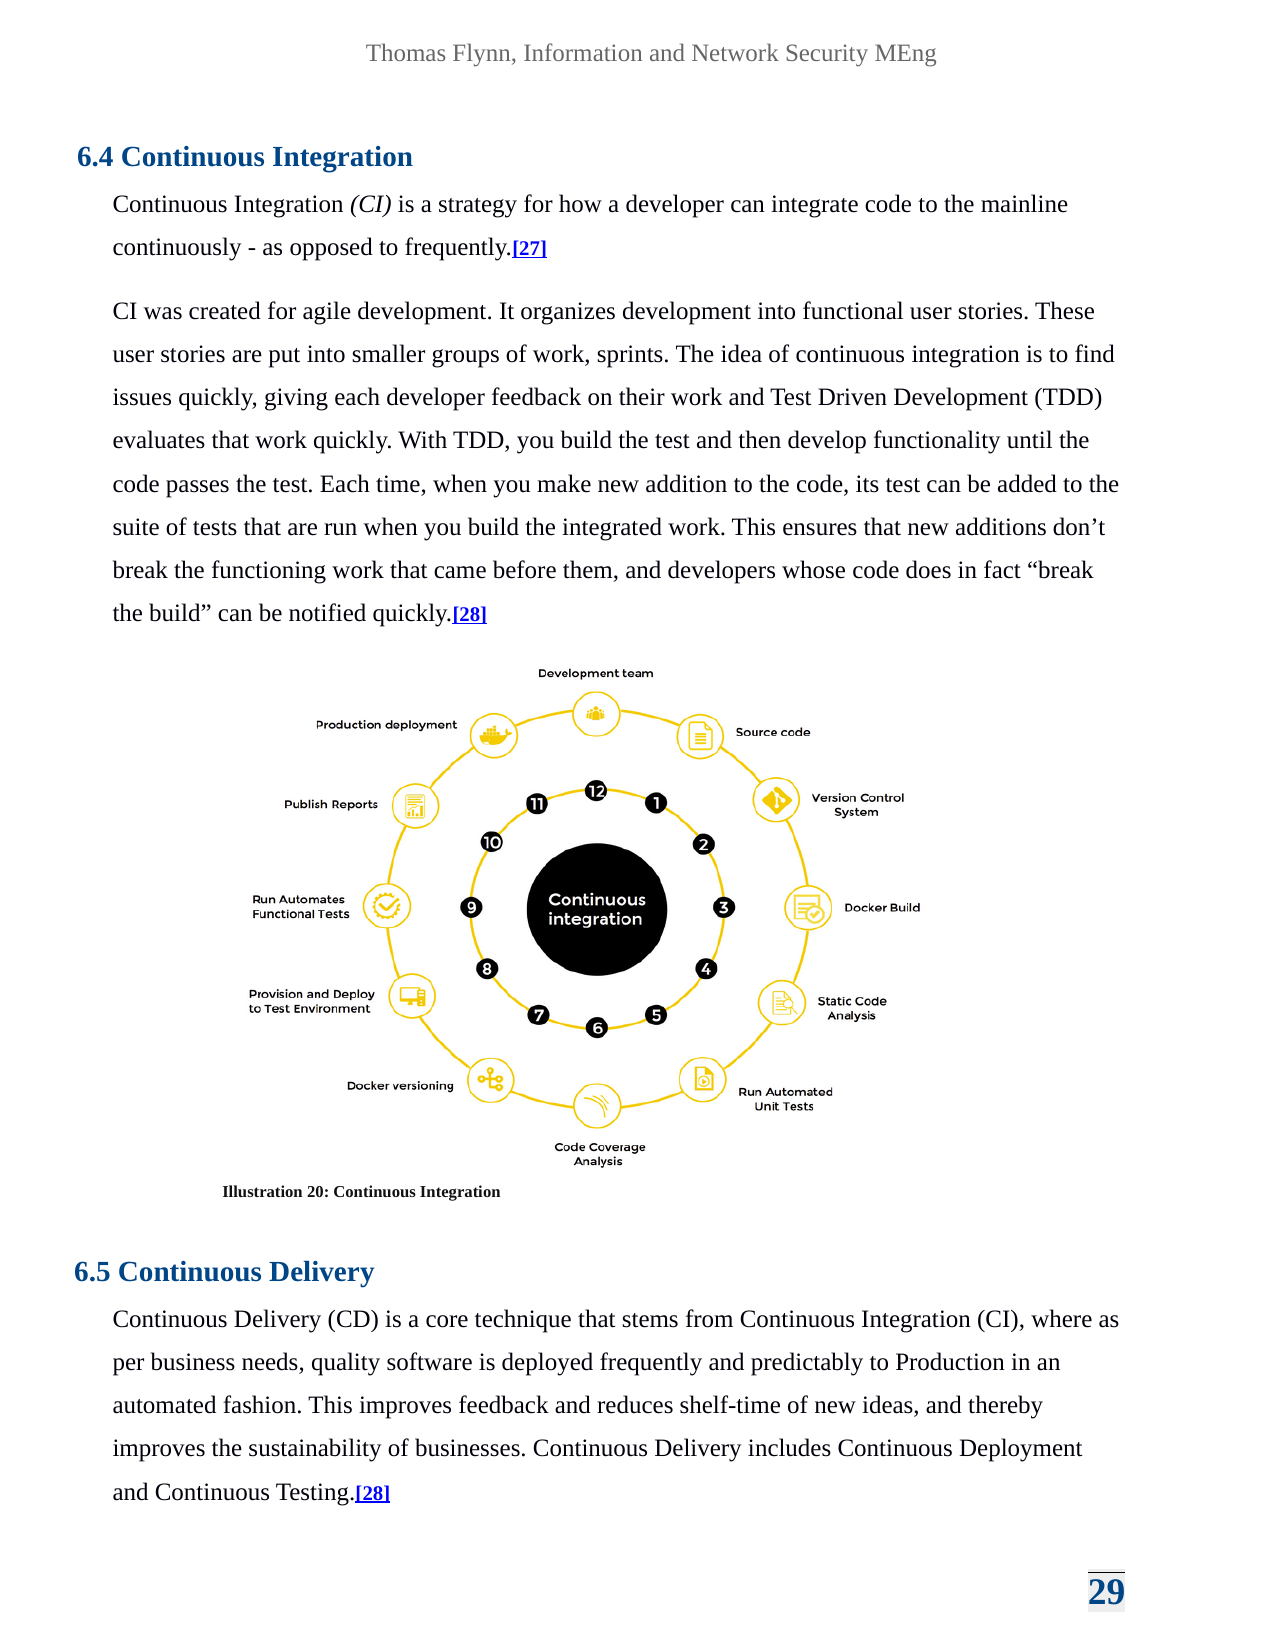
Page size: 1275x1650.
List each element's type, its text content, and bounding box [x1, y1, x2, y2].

text Continuous Integration (CI) is a strategy for how a developer can integrate code to the mainline continuously - as opposed to frequently.[27] [112, 189, 1125, 261]
text Continuous Delivery (CD) is a core technique that stems from Continuous Integration (CI), where as per business needs, quality software is deployed frequently and predictably to Production in an automated fashion. This improves feedback and reduces shelf-time of new ideas, and thereby improves the sustainability of businesses. Continuous Delivery includes Continuous Deployment and Continuous Testing.[28] [112, 1304, 1125, 1505]
subtitle 6.4 Continuous Integration [74, 139, 1125, 172]
picture [222, 657, 946, 1172]
subtitle 6.5 Continuous Delivery [74, 1254, 1125, 1287]
text CI was created for agile development. It organizes development into functional user stories. These user stories are put into smaller groups of work, sprints. The idea of continuous integration is to find issues quickly, giving each developer feedback on their work and Test Driven Development (TDD) evaluates that work quickly. With TDD, you build the test and then develop functionality until the code passes the test. Each time, when you make new addition to the code, its test can be added to the suite of tests that are run when you build the integrated work. This ensures that new additions don’t break the functioning work that came before them, and developers whose code does in fact “break the build” can be notified quickly.[28] [112, 296, 1125, 627]
text [184, 645, 1015, 1224]
text Illustration 20: Continuous Integration [222, 1172, 1015, 1201]
